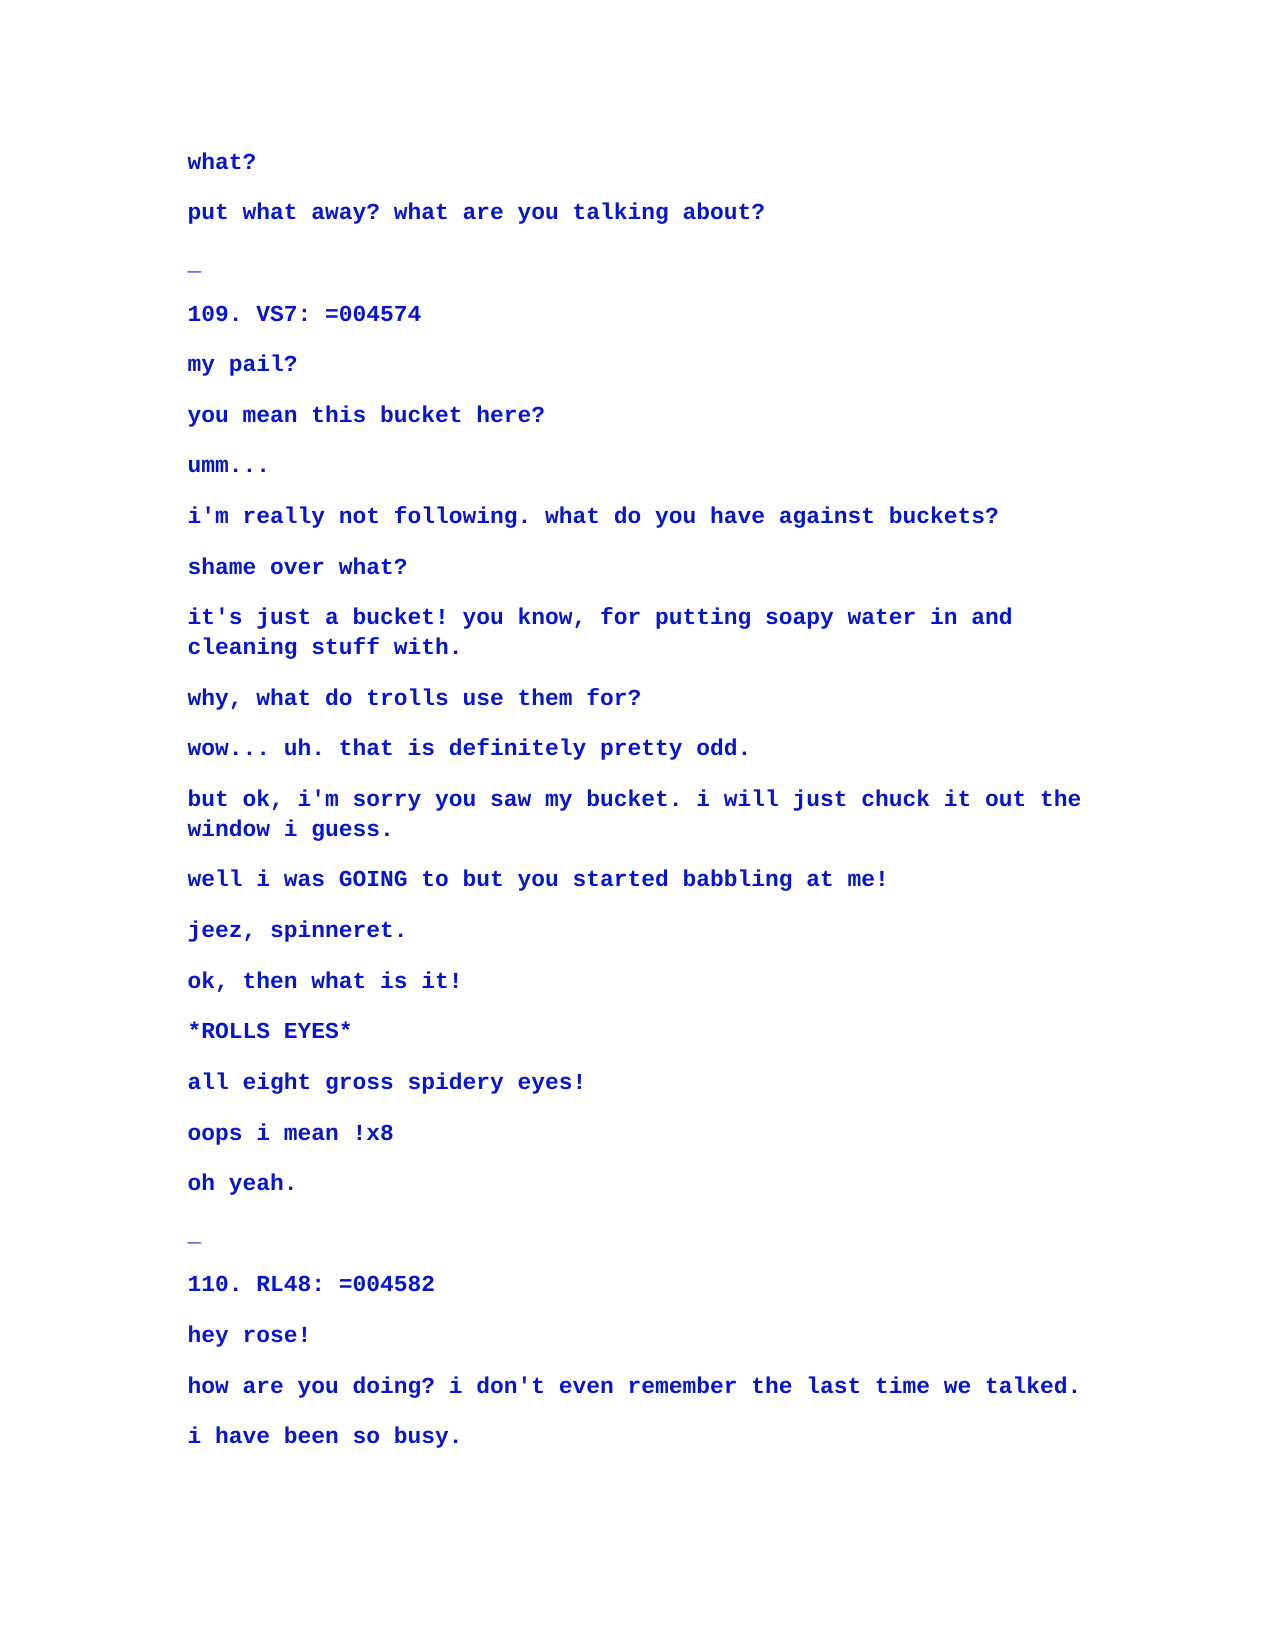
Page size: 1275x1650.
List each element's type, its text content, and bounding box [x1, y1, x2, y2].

text _ [187, 1222, 1087, 1248]
text but ok, i'm sorry you saw my bucket. i will just chuck it out the window i guess. [187, 787, 1087, 843]
text what? [187, 150, 1087, 176]
text jeez, spinneret. [187, 918, 1087, 944]
text how are you doing? i don't even remember the last time we talked. [187, 1374, 1087, 1400]
text hey rose! [187, 1323, 1087, 1349]
text well i was GOING to but you started babbling at me! [187, 868, 1087, 894]
text _ [187, 251, 1087, 277]
text my pail? [187, 352, 1087, 378]
text oh yeah. [187, 1171, 1087, 1197]
text why, what do trolls use them for? [187, 686, 1087, 712]
text 109. VS7: =004574 [187, 302, 1087, 328]
text shame over what? [187, 555, 1087, 581]
text put what away? what are you talking about? [187, 201, 1087, 227]
text i have been so busy. [187, 1424, 1087, 1451]
text wow... uh. that is definitely pretty odd. [187, 737, 1087, 763]
text you mean this bucket here? [187, 403, 1087, 429]
text all eight gross spidery eyes! [187, 1070, 1087, 1096]
text it's just a bucket! you know, for putting soapy water in and cleaning stuff with. [187, 606, 1087, 661]
text umm... [187, 454, 1087, 480]
text i'm really not following. what do you have against buckets? [187, 504, 1087, 530]
text ok, then what is it! [187, 969, 1087, 995]
text oops i mean !x8 [187, 1121, 1087, 1147]
text 110. RL48: =004582 [187, 1273, 1087, 1299]
text *ROLLS EYES* [187, 1019, 1087, 1046]
